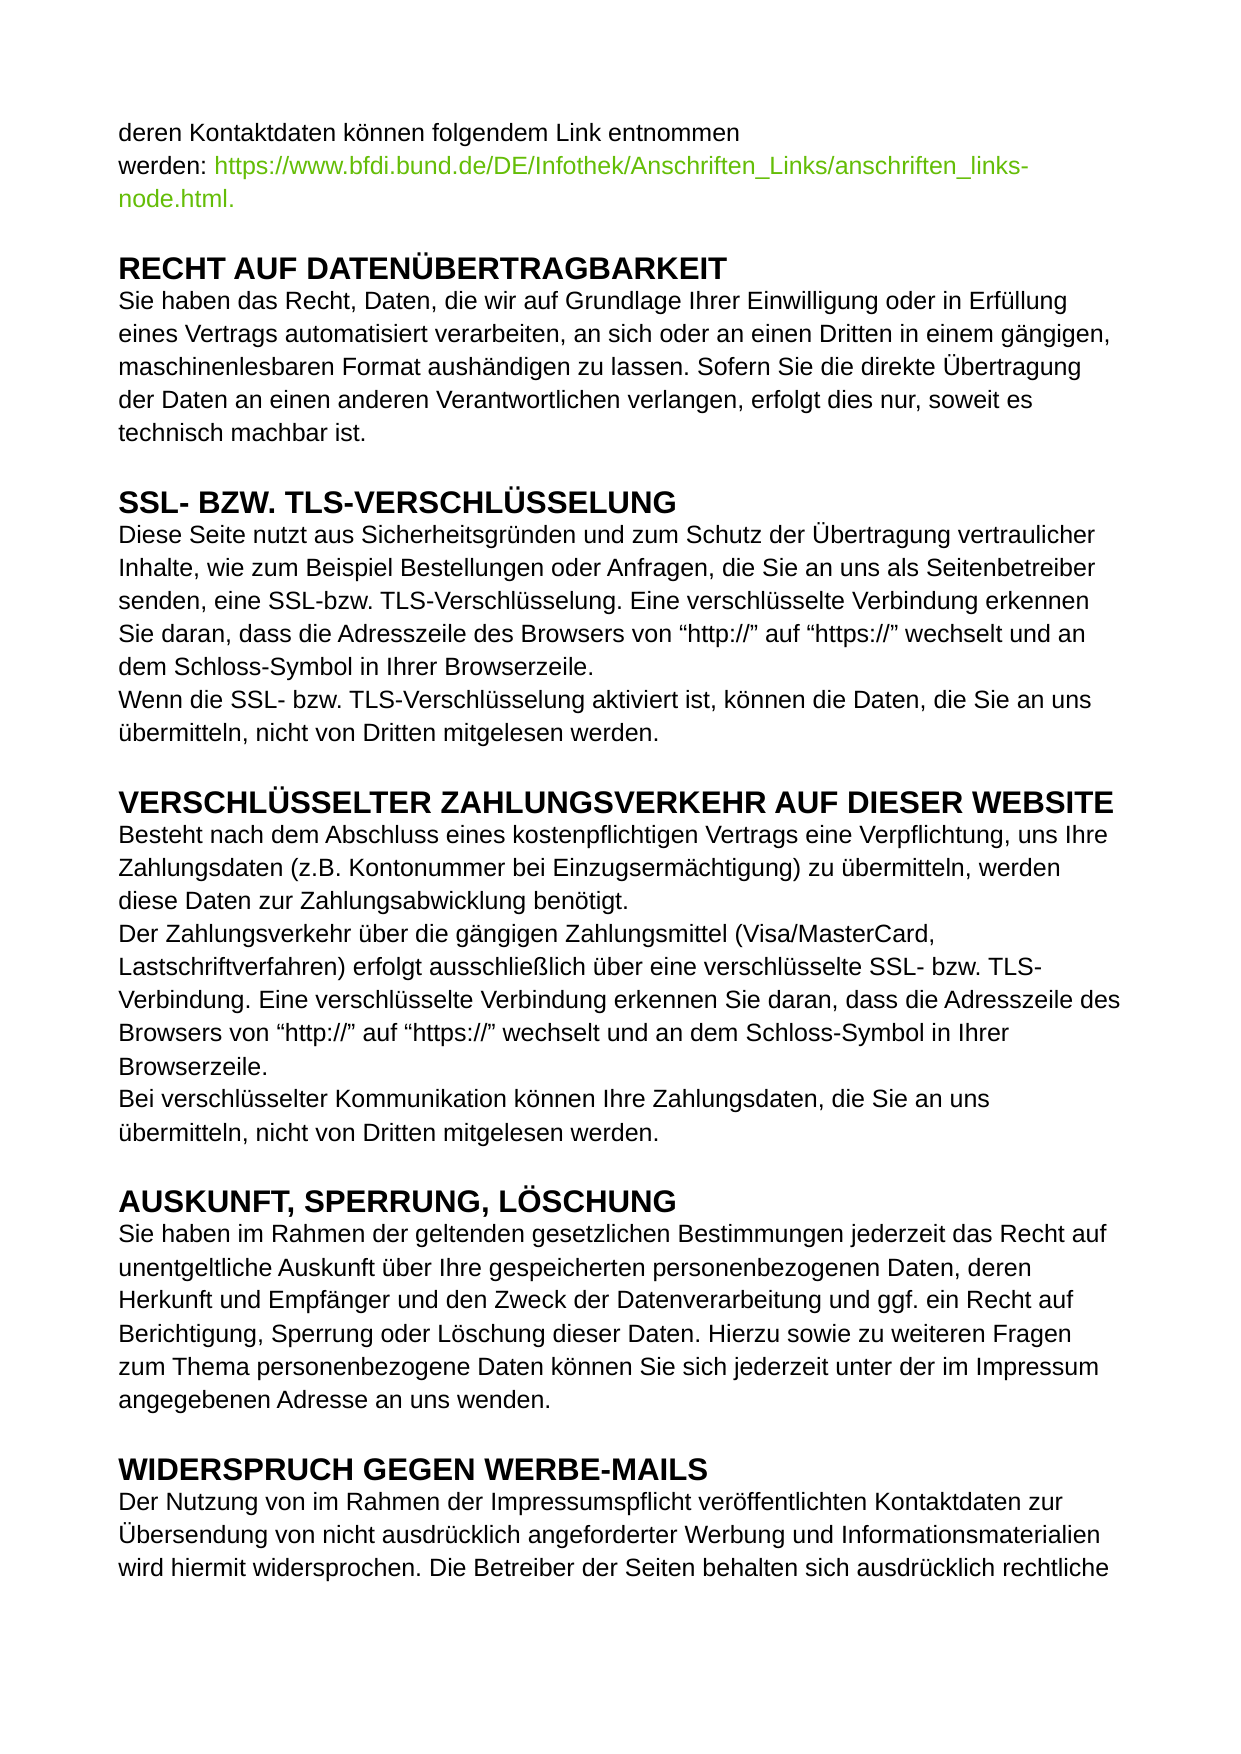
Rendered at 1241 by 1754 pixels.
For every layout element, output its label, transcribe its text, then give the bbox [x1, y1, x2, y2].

text ​ [118, 217, 1122, 246]
subtitle VERSCHLÜSSELTER ZAHLUNGSVERKEHR AUF DIESER WEBSITE [118, 784, 1122, 820]
text Besteht nach dem Abschluss eines kostenpflichtigen Vertrags eine Verpflichtung, uns Ihre Zahlungsdaten (z.B. Kontonummer bei Einzugsermächtigung) zu übermitteln, werden diese Daten zur Zahlungsabwicklung benötigt. [118, 820, 1122, 915]
text Sie haben im Rahmen der geltenden gesetzlichen Bestimmungen jederzeit das Recht auf unentgeltliche Auskunft über Ihre gespeicherten personenbezogenen Daten, deren Herkunft und Empfänger und den Zweck der Datenverarbeitung und ggf. ein Recht auf Berichtigung, Sperrung oder Löschung dieser Daten. Hierzu sowie zu weiteren Fragen zum Thema personenbezogene Daten können Sie sich jederzeit unter der im Impressum angegebenen Adresse an uns wenden. [118, 1219, 1122, 1413]
text ​ [118, 751, 1122, 780]
text Diese Seite nutzt aus Sicherheitsgründen und zum Schutz der Übertragung vertraulicher Inhalte, wie zum Beispiel Bestellungen oder Anfragen, die Sie an uns als Seitenbetreiber senden, eine SSL-bzw. TLS-Verschlüsselung. Eine verschlüsselte Verbindung erkennen Sie daran, dass die Adresszeile des Browsers von “http://” auf “https://” wechselt und an dem Schloss-Symbol in Ihrer Browserzeile. [118, 520, 1122, 681]
text ​ [118, 451, 1122, 480]
text Der Nutzung von im Rahmen der Impressumspflicht veröffentlichten Kontaktdaten zur Übersendung von nicht ausdrücklich angeforderter Werbung und Informationsmaterialien wird hiermit widersprochen. Die Betreiber der Seiten behalten sich ausdrücklich rechtliche [118, 1487, 1122, 1581]
text ​ [118, 1151, 1122, 1179]
text deren Kontaktdaten können folgendem Link entnommen werden: https://www.bfdi.bund.de/DE/Infothek/Anschriften_Links/anschriften_links-node.html. [118, 118, 1122, 213]
subtitle RECHT AUF DATENÜBERTRAGBARKEIT [118, 250, 1122, 286]
subtitle AUSKUNFT, SPERRUNG, LÖSCHUNG [118, 1183, 1122, 1219]
subtitle SSL- BZW. TLS-VERSCHLÜSSELUNG [118, 484, 1122, 520]
text Wenn die SSL- bzw. TLS-Verschlüsselung aktiviert ist, können die Daten, die Sie an uns übermitteln, nicht von Dritten mitgelesen werden. [118, 685, 1122, 747]
text ​ [118, 1418, 1122, 1446]
text Sie haben das Recht, Daten, die wir auf Grundlage Ihrer Einwilligung oder in Erfüllung eines Vertrags automatisiert verarbeiten, an sich oder an einen Dritten in einem gängigen, maschinenlesbaren Format aushändigen zu lassen. Sofern Sie die direkte Übertragung der Daten an einen anderen Verantwortlichen verlangen, erfolgt dies nur, soweit es technisch machbar ist. [118, 286, 1122, 447]
text Der Zahlungsverkehr über die gängigen Zahlungsmittel (Visa/MasterCard, Lastschriftverfahren) erfolgt ausschließlich über eine verschlüsselte SSL- bzw. TLS-Verbindung. Eine verschlüsselte Verbindung erkennen Sie daran, dass die Adresszeile des Browsers von “http://” auf “https://” wechselt und an dem Schloss-Symbol in Ihrer Browserzeile. [118, 919, 1122, 1080]
text Bei verschlüsselter Kommunikation können Ihre Zahlungsdaten, die Sie an uns übermitteln, nicht von Dritten mitgelesen werden. [118, 1084, 1122, 1146]
subtitle WIDERSPRUCH GEGEN WERBE-MAILS [118, 1451, 1122, 1487]
